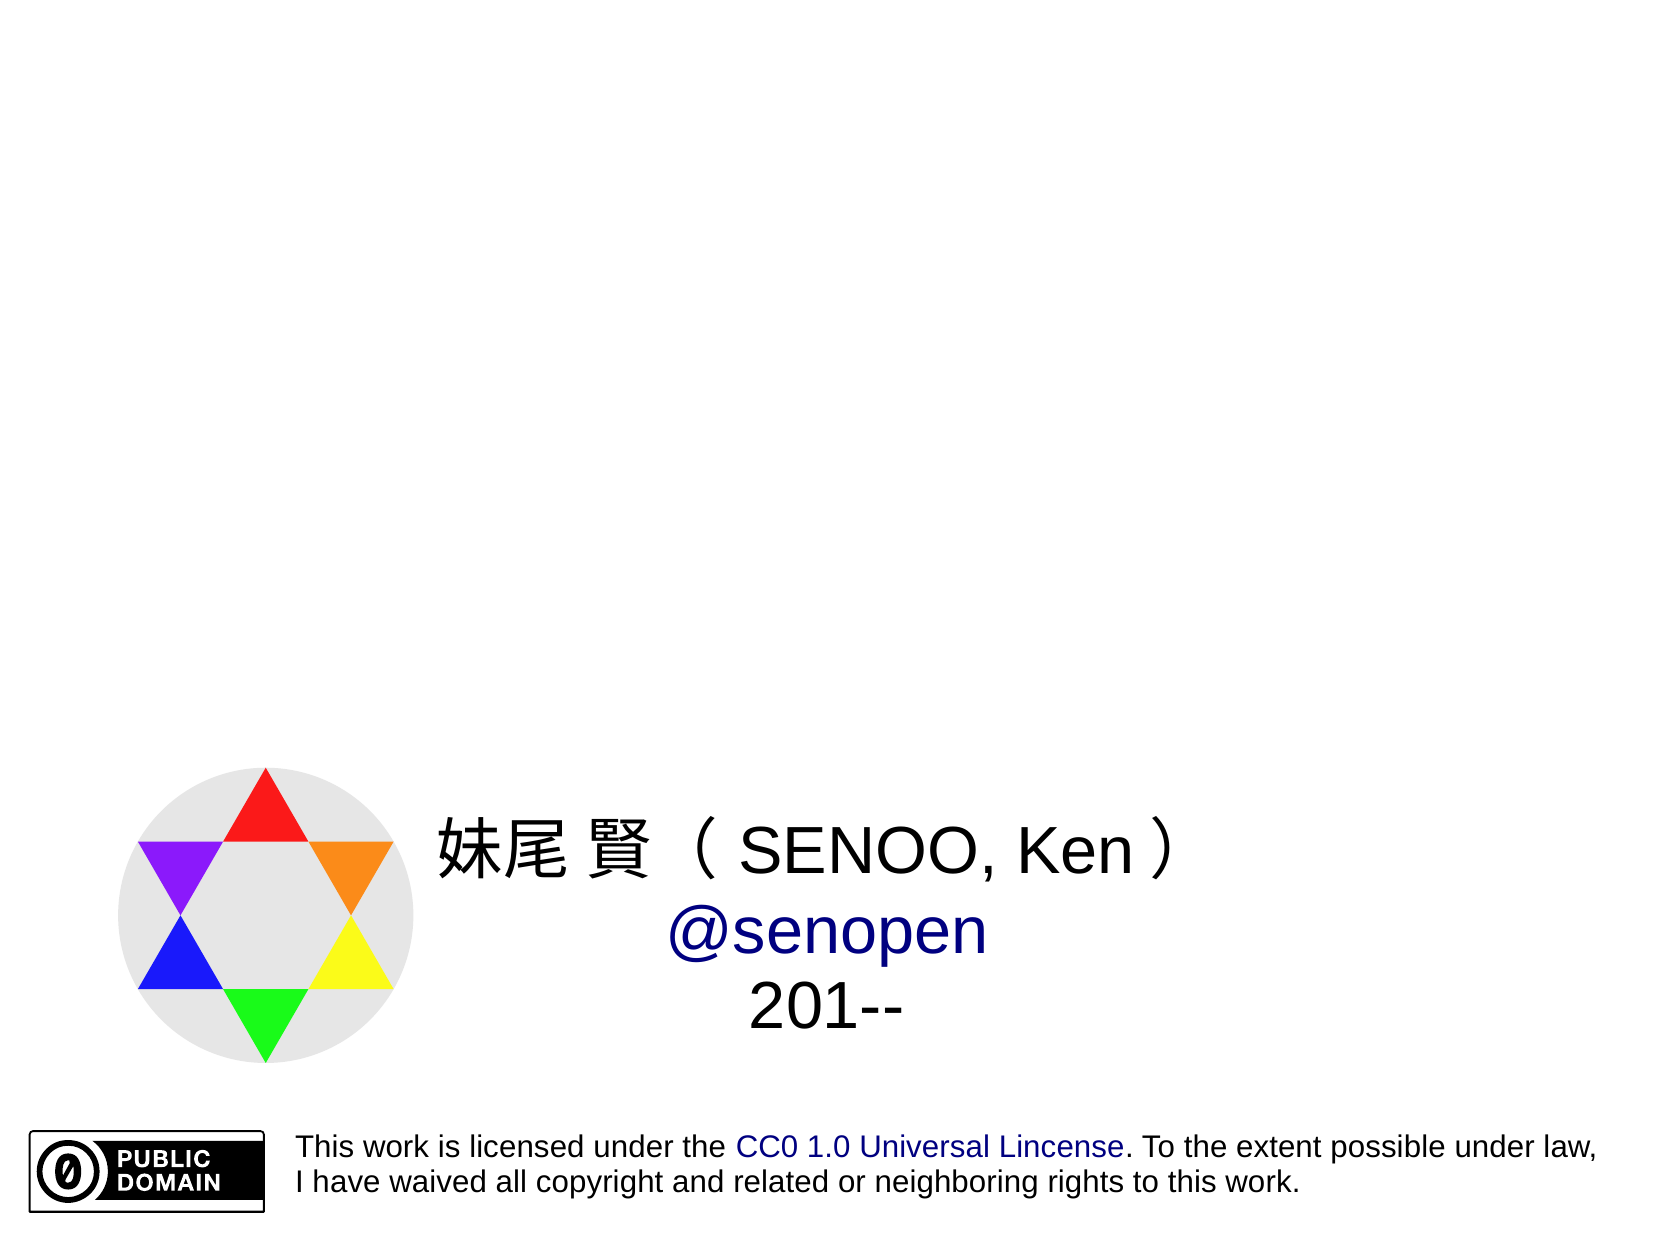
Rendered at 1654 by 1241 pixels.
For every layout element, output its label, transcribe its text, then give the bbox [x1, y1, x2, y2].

subtitle 妹尾 賢（SENOO, Ken） @senopen 201-- [82, 708, 1571, 1130]
picture [118, 767, 414, 1063]
picture [28, 1129, 265, 1213]
text_box This work is licensed under the CC0 1.0 Universal Lincense. To the extent possible under law, I have waived all copyright and related or neighboring rights to this work. [295, 1129, 1625, 1220]
